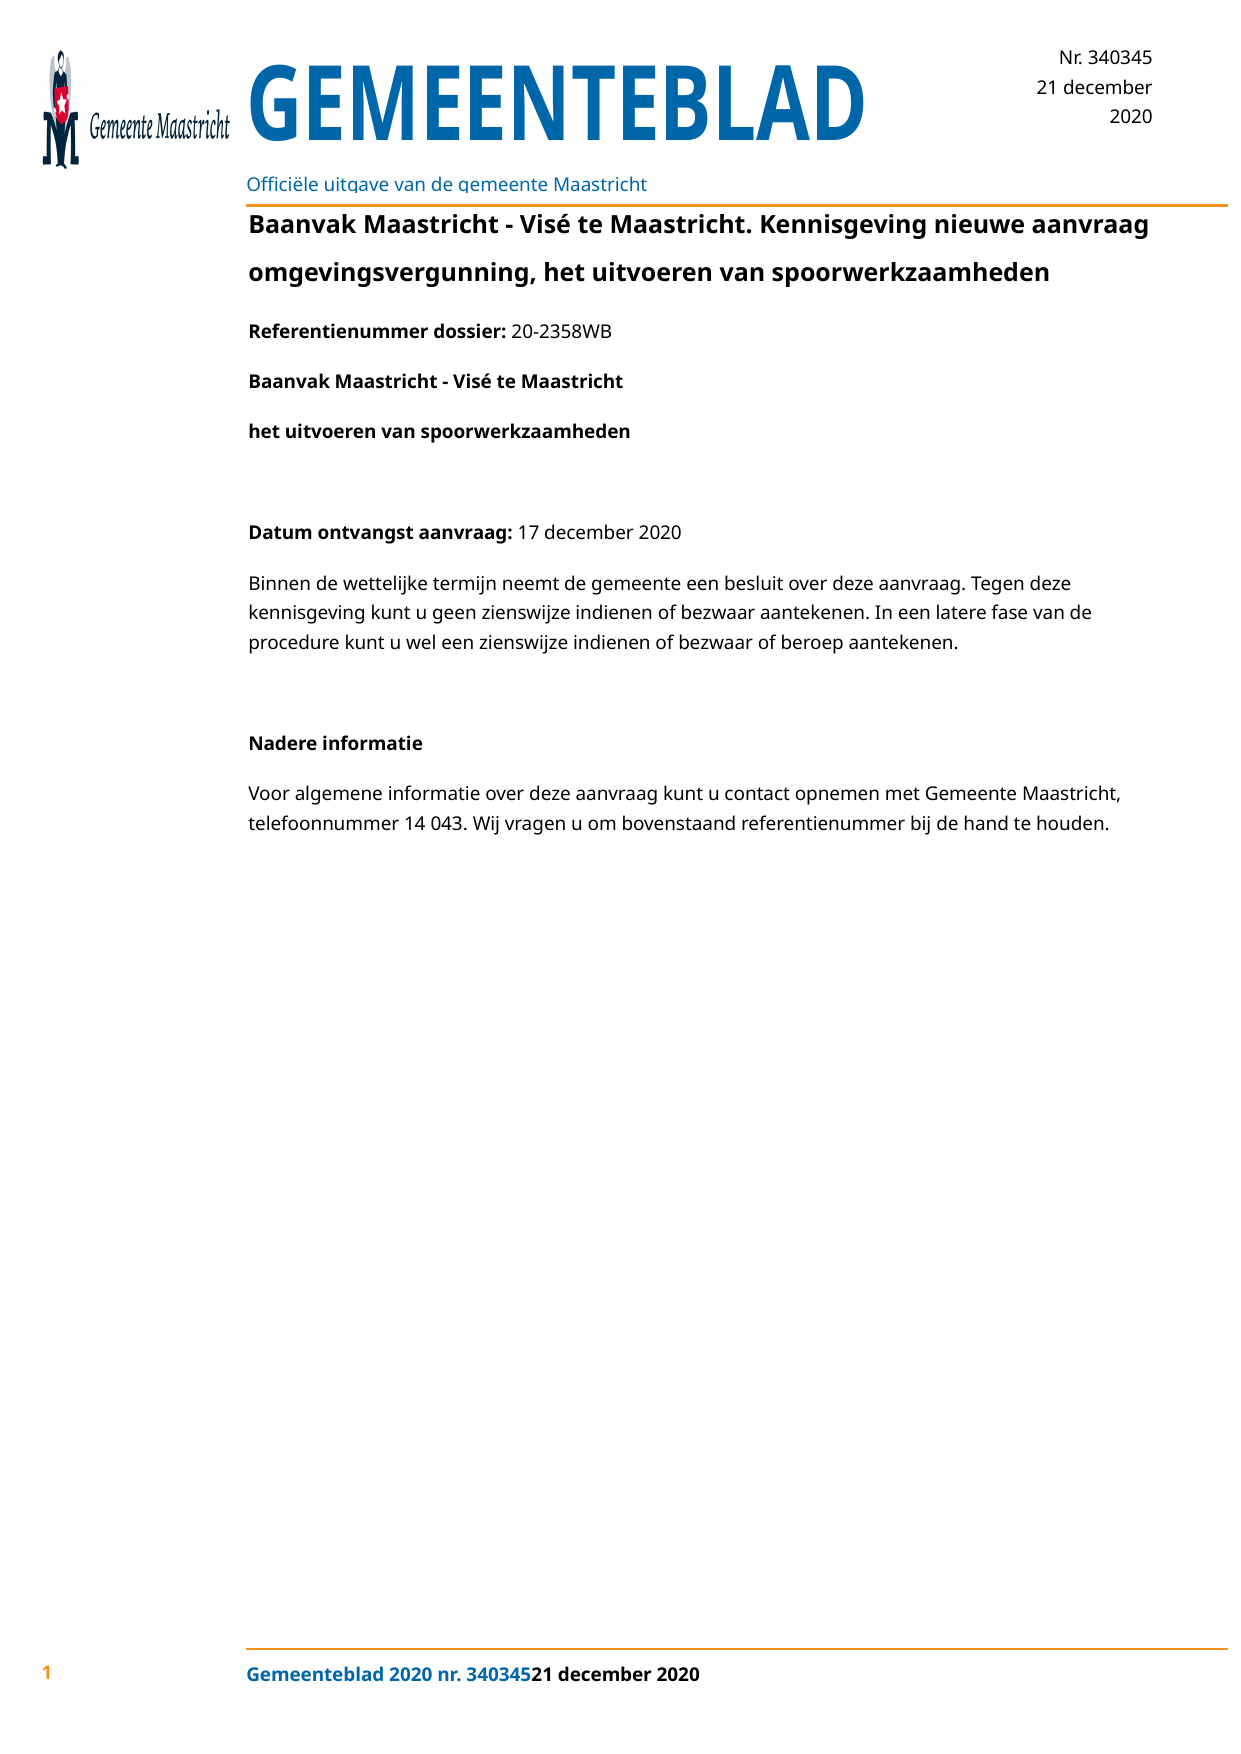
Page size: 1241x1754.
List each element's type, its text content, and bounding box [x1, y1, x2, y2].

text Binnen de wettelijke termijn neemt de gemeente een besluit over deze aanvraag. Tegen deze kennisgeving kunt u geen zienswijze indienen of bezwaar aantekenen. In een latere fase van de procedure kunt u wel een zienswijze indienen of bezwaar of beroep aantekenen. [248, 570, 1152, 655]
text Baanvak Maastricht - Visé te Maastricht. Kennisgeving nieuwe aanvraag omgevingsvergunning, het uitvoeren van spoorwerkzaamheden [248, 207, 1152, 288]
text Datum ontvangst aanvraag: 17 december 2020 [248, 519, 1152, 545]
text Referentienummer dossier: 20-2358WB [248, 318, 1152, 344]
text Voor algemene informatie over deze aanvraag kunt u contact opnemen met Gemeente Maastricht, telefoonnummer 14 043. Wij vragen u om bovenstaand referentienummer bij de hand te houden. [248, 780, 1152, 836]
text het uitvoeren van spoorwerkzaamheden [248, 419, 1152, 444]
text Baanvak Maastricht - Visé te Maastricht [248, 368, 1152, 394]
picture [41, 47, 231, 172]
text Nadere informatie [248, 730, 1152, 756]
